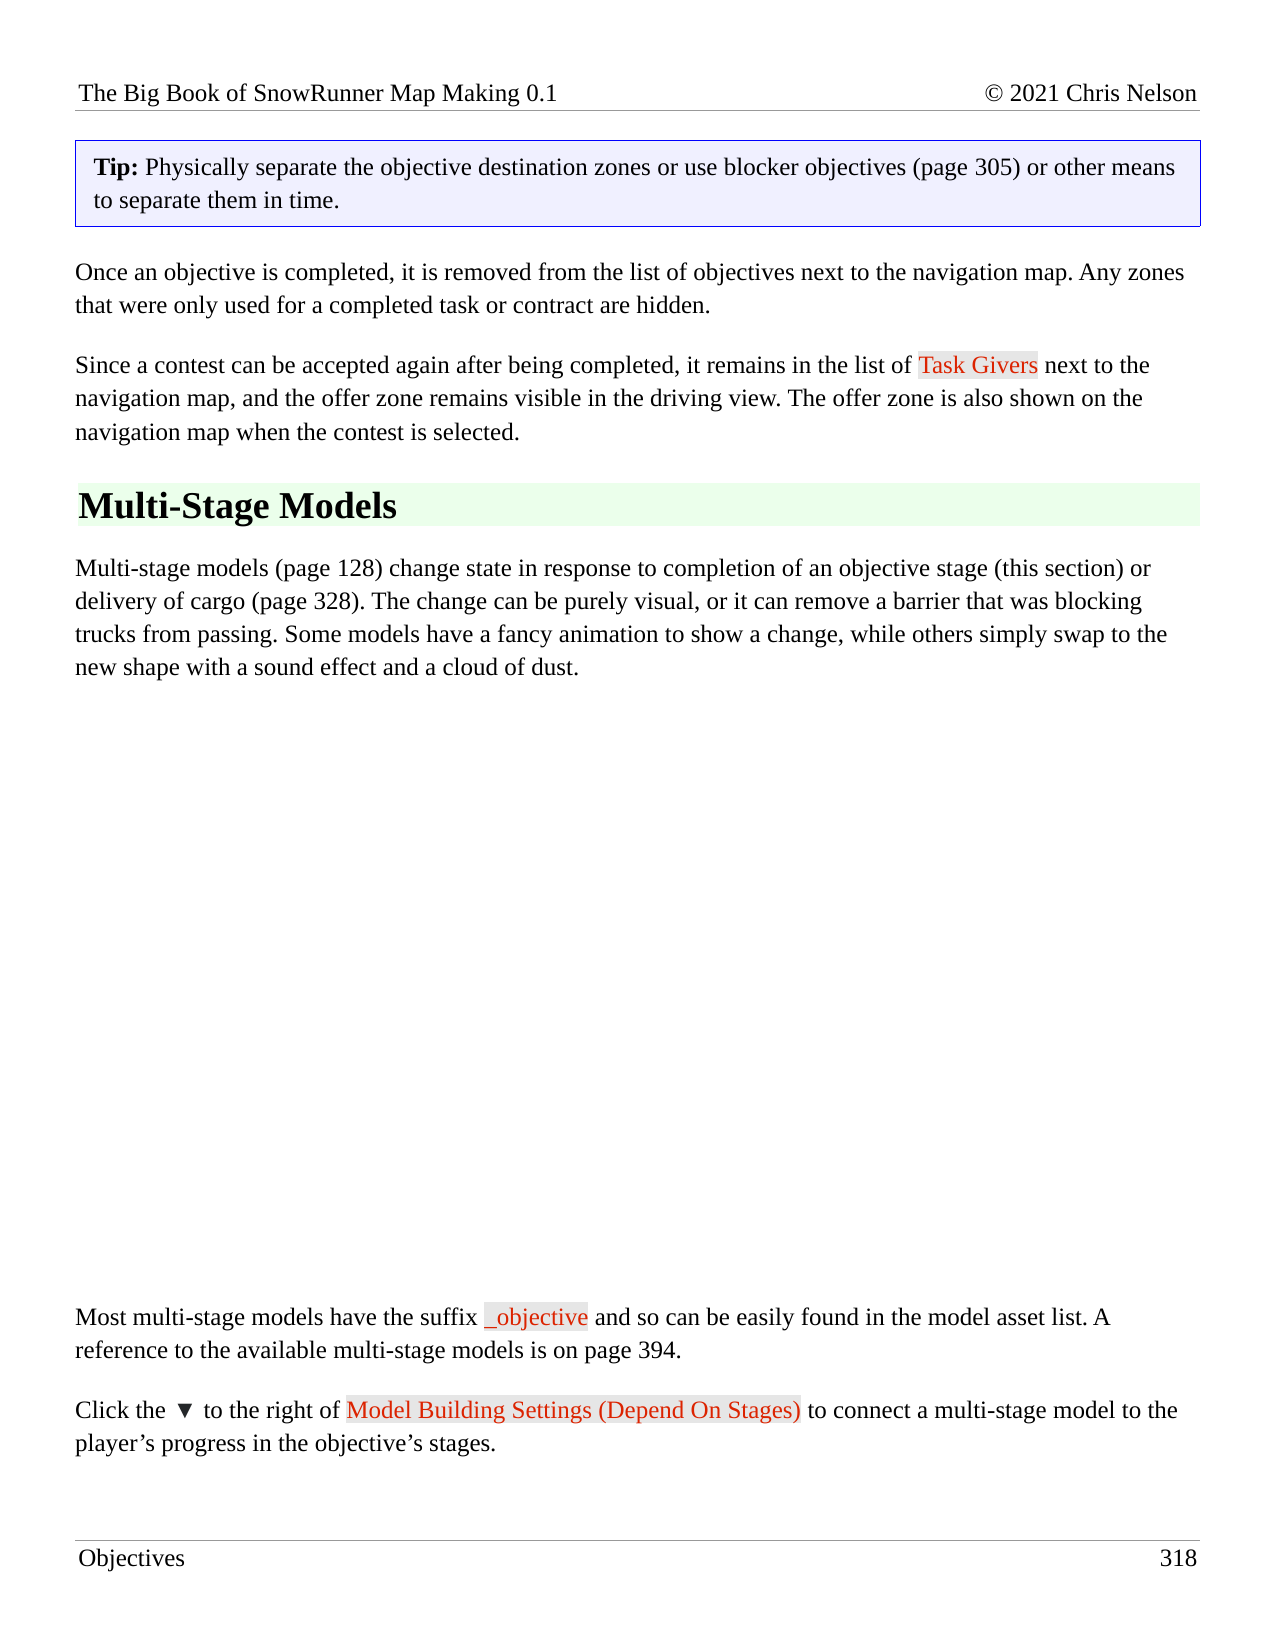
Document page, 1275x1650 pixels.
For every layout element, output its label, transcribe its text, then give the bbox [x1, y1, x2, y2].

list Physically separate the objective destination zones or use blocker objectives (page 305) or other means to separate them in time. [76, 141, 1200, 226]
text Since a contest can be accepted again after being completed, it remains in the list of Task Givers next to the navigation map, and the offer zone remains visible in the driving view. The offer zone is also shown on the navigation map when the contest is selected. [75, 351, 1200, 445]
text Multi-stage models (page 128) change state in response to completion of an objective stage (this section) or delivery of cargo (page 328). The change can be purely visual, or it can remove a barrier that was blocking trucks from passing. Some models have a fancy animation to show a change, while others simply swap to the new shape with a sound effect and a cloud of dust. [75, 553, 1200, 681]
text Click the ▼ to the right of Model Building Settings (Depend On Stages) to connect a multi-stage model to the player’s progress in the objective’s stages. [75, 1395, 1200, 1457]
text Once an objective is completed, it is removed from the list of objectives next to the navigation map. Any zones that were only used for a completed task or contract are hidden. [75, 257, 1200, 319]
text Most multi-stage models have the suffix _objective and so can be easily found in the model asset list. A reference to the available multi-stage models is on page 394. [75, 1302, 1200, 1363]
subtitle Multi-Stage Models [78, 483, 1200, 526]
